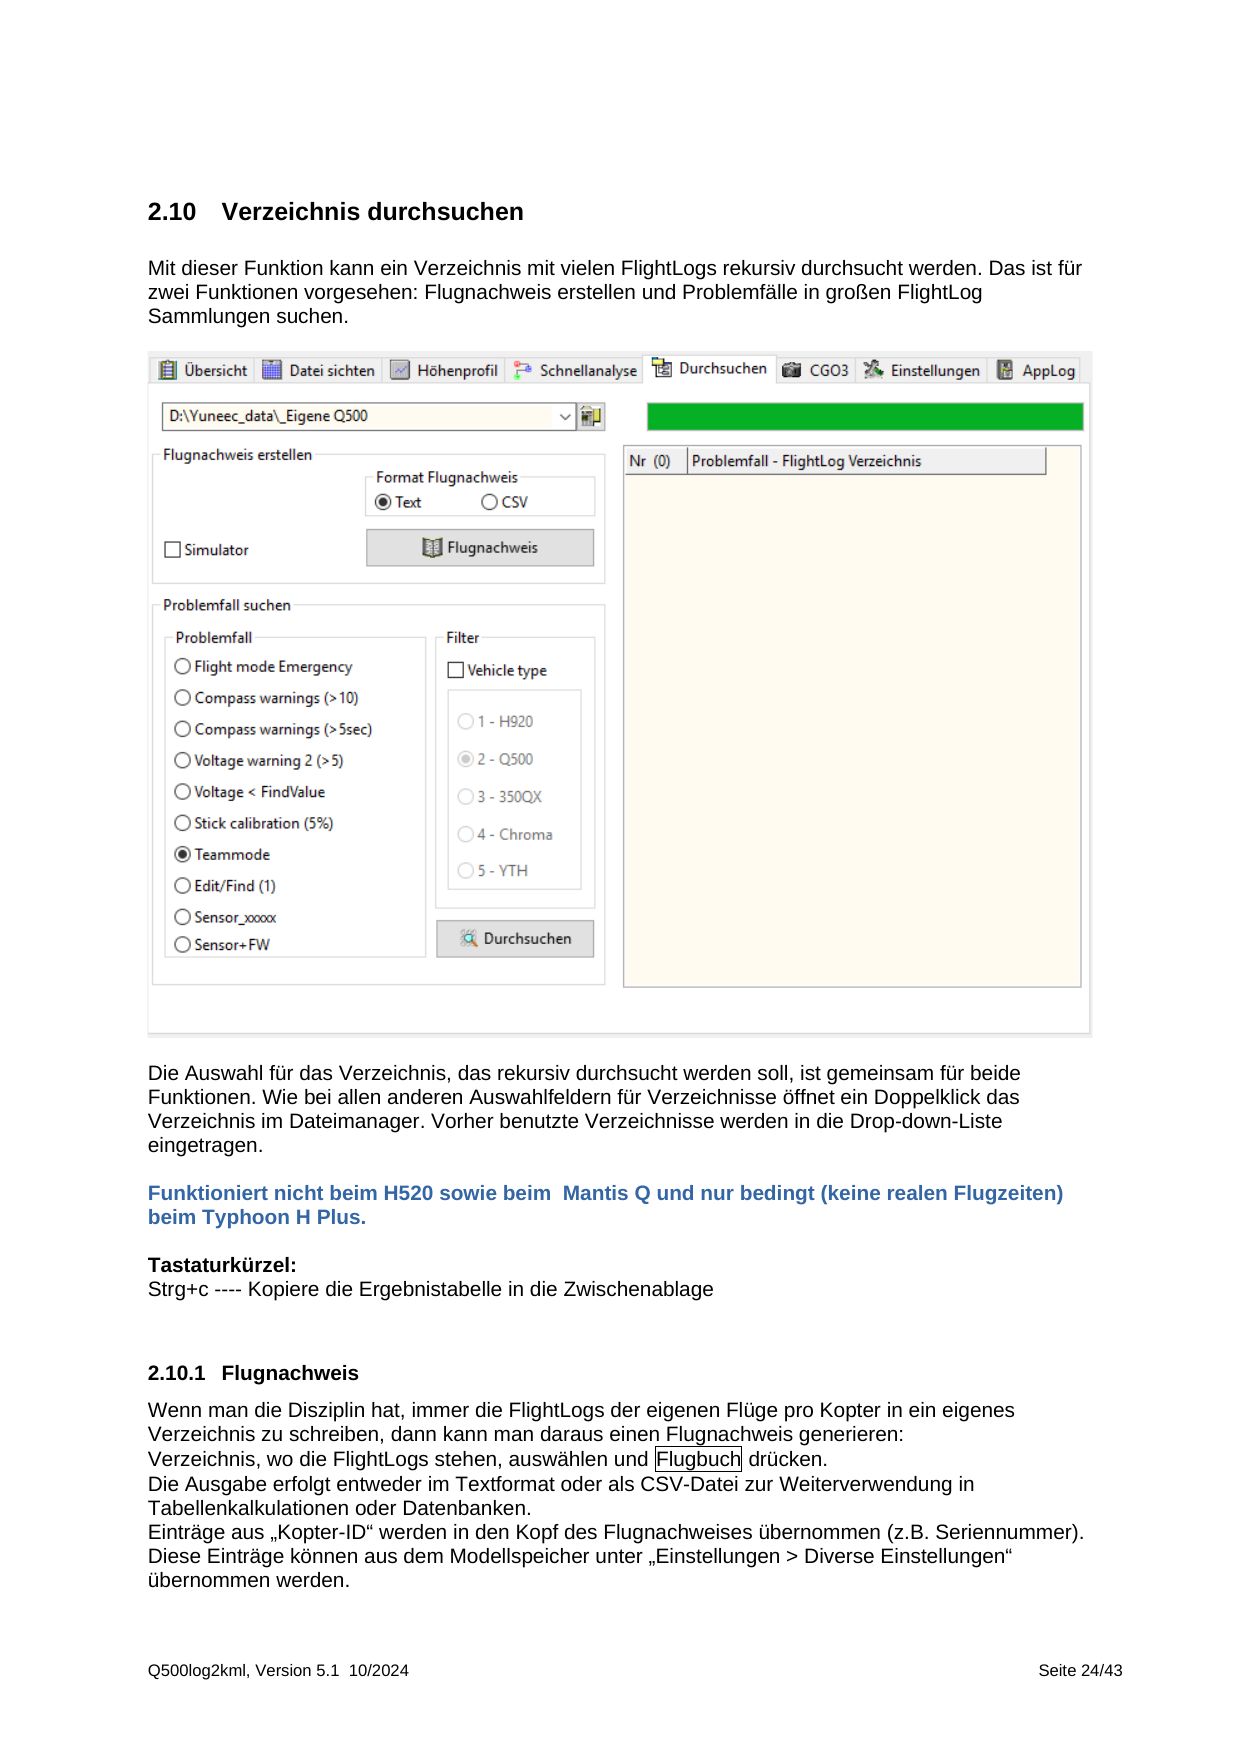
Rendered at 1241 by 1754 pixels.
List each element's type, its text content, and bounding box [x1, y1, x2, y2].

text Einträge aus „Kopter-ID“ werden in den Kopf des Flugnachweises übernommen (z.B. Seriennummer). Diese Einträge können aus dem Modellspeicher unter „Einstellungen > Diverse Einstellungen“ übernommen werden. [148, 1519, 1093, 1591]
picture [147, 351, 1093, 1038]
text Strg+c ---- Kopiere die Ergebnistabelle in die Zwischenablage [148, 1277, 1093, 1301]
text Die Ausgabe erfolgt entweder im Textformat oder als CSV-Datei zur Weiterverwendung in Tabellenkalkulationen oder Datenbanken. [148, 1472, 1093, 1519]
subtitle Flugnachweis [148, 1361, 1093, 1385]
text Funktioniert nicht beim H520 sowie beim Mantis Q und nur bedingt (keine realen Flugzeiten) beim Typhoon H Plus. [148, 1181, 1093, 1229]
text Flugbuch [656, 1447, 741, 1471]
text Mit dieser Funktion kann ein Verzeichnis mit vielen FlightLogs rekursiv durchsucht werden. Das ist für zwei Funktionen vorgesehen: Flugnachweis erstellen und Problemfälle in großen FlightLog Sammlungen suchen. [148, 256, 1093, 327]
text Wenn man die Disziplin hat, immer die FlightLogs der eigenen Flüge pro Kopter in ein eigenes Verzeichnis zu schreiben, dann kann man daraus einen Flugnachweis generieren: [148, 1398, 1093, 1446]
text Verzeichnis, wo die FlightLogs stehen, auswählen und [148, 1446, 655, 1472]
subtitle Verzeichnis durchsuchen [148, 197, 1093, 225]
text drücken. [742, 1446, 1093, 1472]
text Die Auswahl für das Verzeichnis, das rekursiv durchsucht werden soll, ist gemeinsam für beide Funktionen. Wie bei allen anderen Auswahlfeldern für Verzeichnisse öffnet ein Doppelklick das Verzeichnis im Dateimanager. Vorher benutzte Verzeichnisse werden in die Drop-down-Liste eingetragen. [148, 1061, 1093, 1157]
text Tastaturkürzel: [148, 1253, 1093, 1277]
